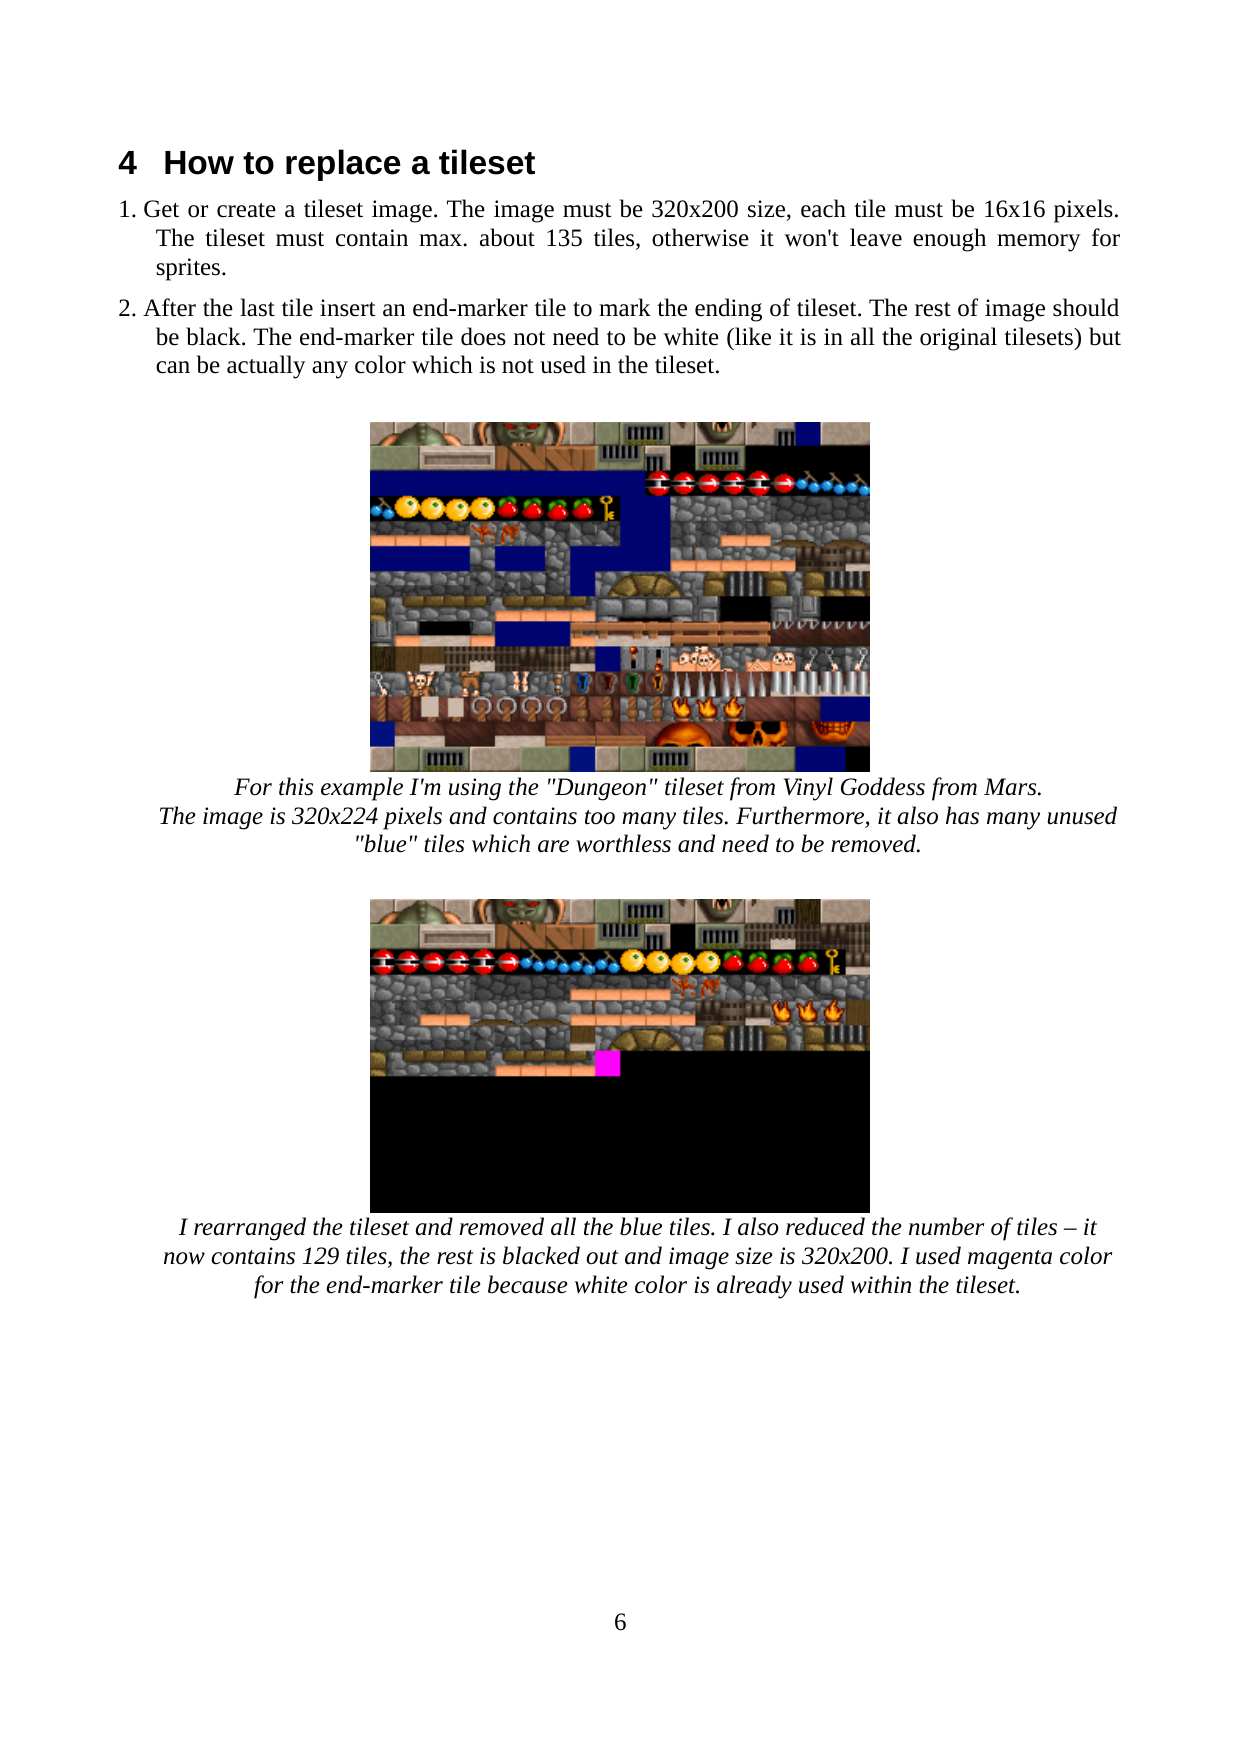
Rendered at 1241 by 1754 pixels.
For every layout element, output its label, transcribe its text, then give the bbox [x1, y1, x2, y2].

list For this example I'm using the "Dungeon" tileset from Vinyl Goddess from Mars. The image is 320x224 pixels and contains too many tiles. Furthermore, it also has many unused "blue" tiles which are worthless and need to be removed. [118, 772, 1122, 887]
subtitle How to replace a tileset [118, 143, 1122, 182]
list After the last tile insert an end-marker tile to mark the ending of tileset. The rest of image should be black. The end-marker tile does not need to be white (like it is in all the original tilesets) but can be actually any color which is not used in the tileset. [118, 293, 1122, 379]
list I rearranged the tileset and removed all the blue tiles. I also reduced the number of tiles – it now contains 129 tiles, the rest is blacked out and image size is 320x200. I used magenta color for the end-marker tile because white color is already used within the tileset. [118, 899, 1122, 1298]
list Get or create a tileset image. The image must be 320x200 size, each tile must be 16x16 pixels. The tileset must contain max. about 135 tiles, otherwise it won't leave enough memory for sprites. [118, 194, 1122, 281]
picture [370, 422, 870, 772]
